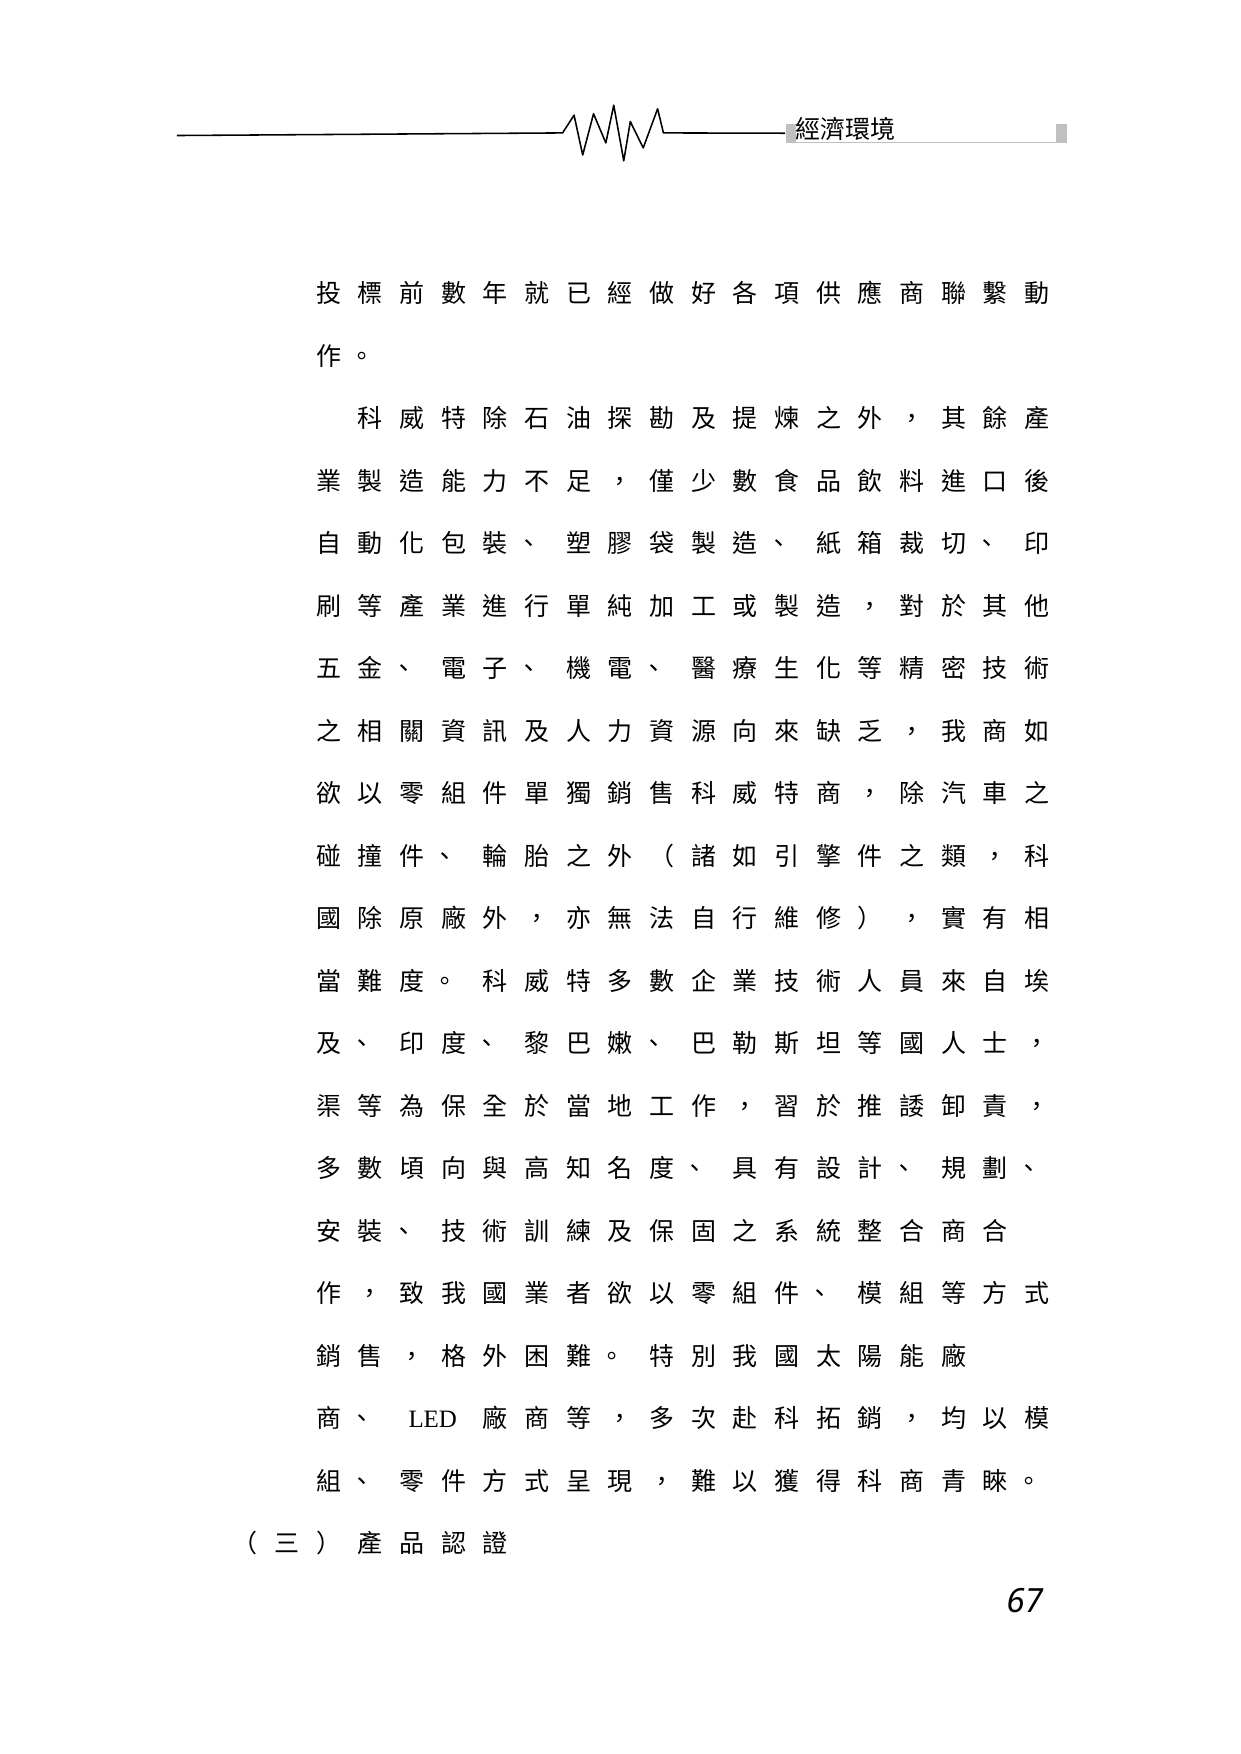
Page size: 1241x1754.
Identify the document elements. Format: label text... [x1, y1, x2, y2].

text 科威特除石油探勘及提煉之外，其餘產業製造能力不足，僅少數食品飲料進口後自動化包裝、塑膠袋製造、紙箱裁切、印刷等產業進行單純加工或製造，對於其他五金、電子、機電、醫療生化等精密技術之相關資訊及人力資源向來缺乏，我商如欲以零組件單獨銷售科威特商，除汽車之碰撞件、輪胎之外（諸如引擎件之類，科國除原廠外，亦無法自行維修），實有相當難度。科威特多數企業技術人員來自埃及、印度、黎巴嫩、巴勒斯坦等國人士，渠等為保全於當地工作，習於推諉卸責，多數頃向與高知名度、具有設計、規劃、安裝、技術訓練及保固之系統整合商合作，致我國業者欲以零組件、模組等方式銷售，格外困難。特別我國太陽能廠商、LED廠商等，多次赴科拓銷，均以模組、零件方式呈現，難以獲得科商青睞。 [281, 375, 1058, 1500]
text 投標前數年就已經做好各項供應商聯繫動作。 [281, 250, 1058, 375]
text （三）產品認證 [207, 1500, 1058, 1563]
